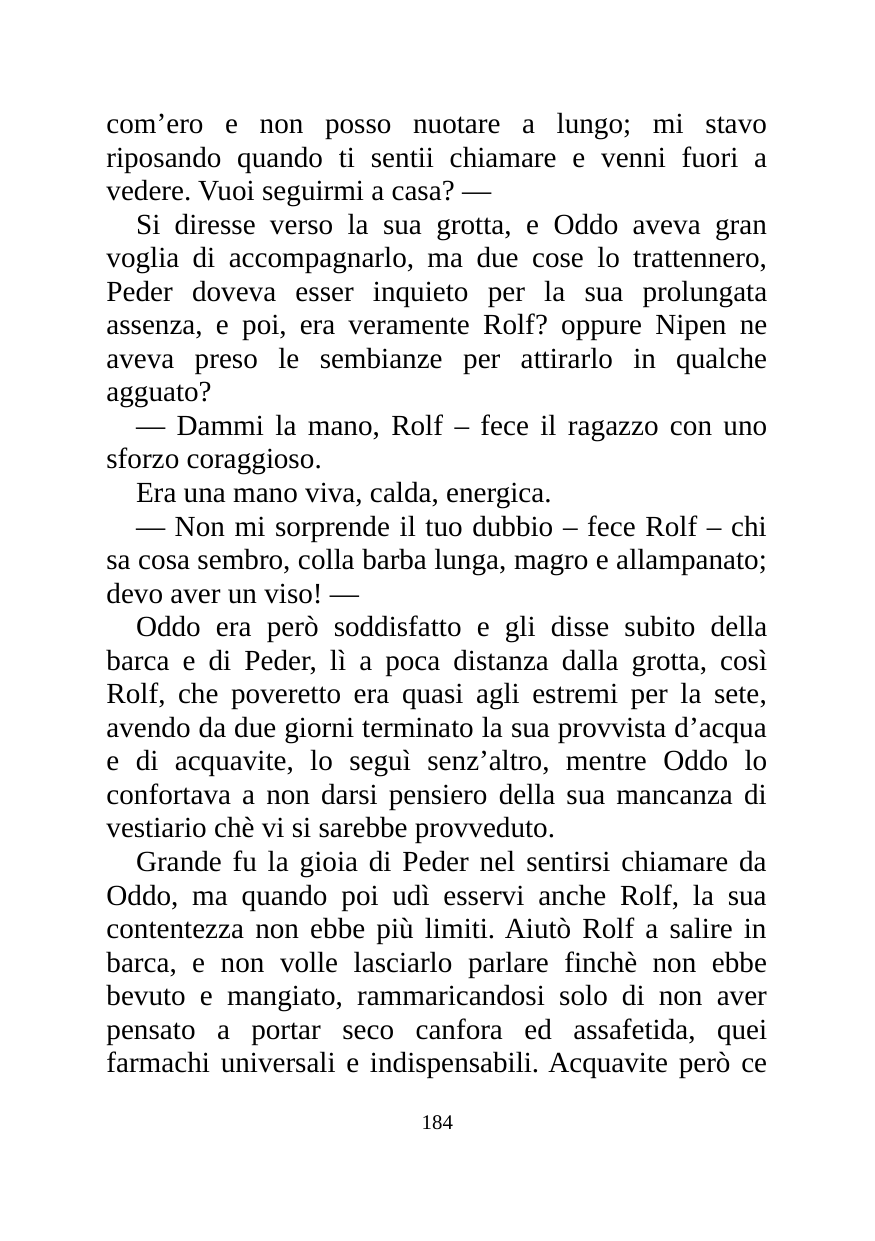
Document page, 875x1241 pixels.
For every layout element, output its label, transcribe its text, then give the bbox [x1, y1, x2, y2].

text — Non mi sorprende il tuo dubbio – fece Rolf – chi sa cosa sembro, colla barba lunga, magro e allampanato; devo aver un viso! — [106, 509, 768, 609]
text Oddo era però soddisfatto e gli disse subito della barca e di Peder, lì a poca distanza dalla grotta, così Rolf, che poveretto era quasi agli estremi per la sete, avendo da due giorni terminato la sua provvista d’acqua e di acquavite, lo seguì senz’altro, mentre Oddo lo confortava a non darsi pensiero della sua mancanza di vestiario chè vi si sarebbe provveduto. [106, 609, 768, 844]
text Si diresse verso la sua grotta, e Oddo aveva gran voglia di accompagnarlo, ma due cose lo trattennero, Peder doveva esser inquieto per la sua prolungata assenza, e poi, era veramente Rolf? oppure Nipen ne aveva preso le sembianze per attirarlo in qualche agguato? [106, 207, 768, 408]
text Era una mano viva, calda, energica. [106, 475, 768, 509]
text Grande fu la gioia di Peder nel sentirsi chiamare da Oddo, ma quando poi udì esservi anche Rolf, la sua contentezza non ebbe più limiti. Aiutò Rolf a salire in barca, e non volle lasciarlo parlare finchè non ebbe bevuto e mangiato, rammaricandosi solo di non aver pensato a portar seco canfora ed assafetida, quei farmachi universali e indispensabili. Acquavite però ce [106, 844, 768, 1079]
text — Dammi la mano, Rolf – fece il ragazzo con uno sforzo coraggioso. [106, 408, 768, 475]
text com’ero e non posso nuotare a lungo; mi stavo riposando quando ti sentii chiamare e venni fuori a vedere. Vuoi seguirmi a casa? — [106, 106, 768, 207]
